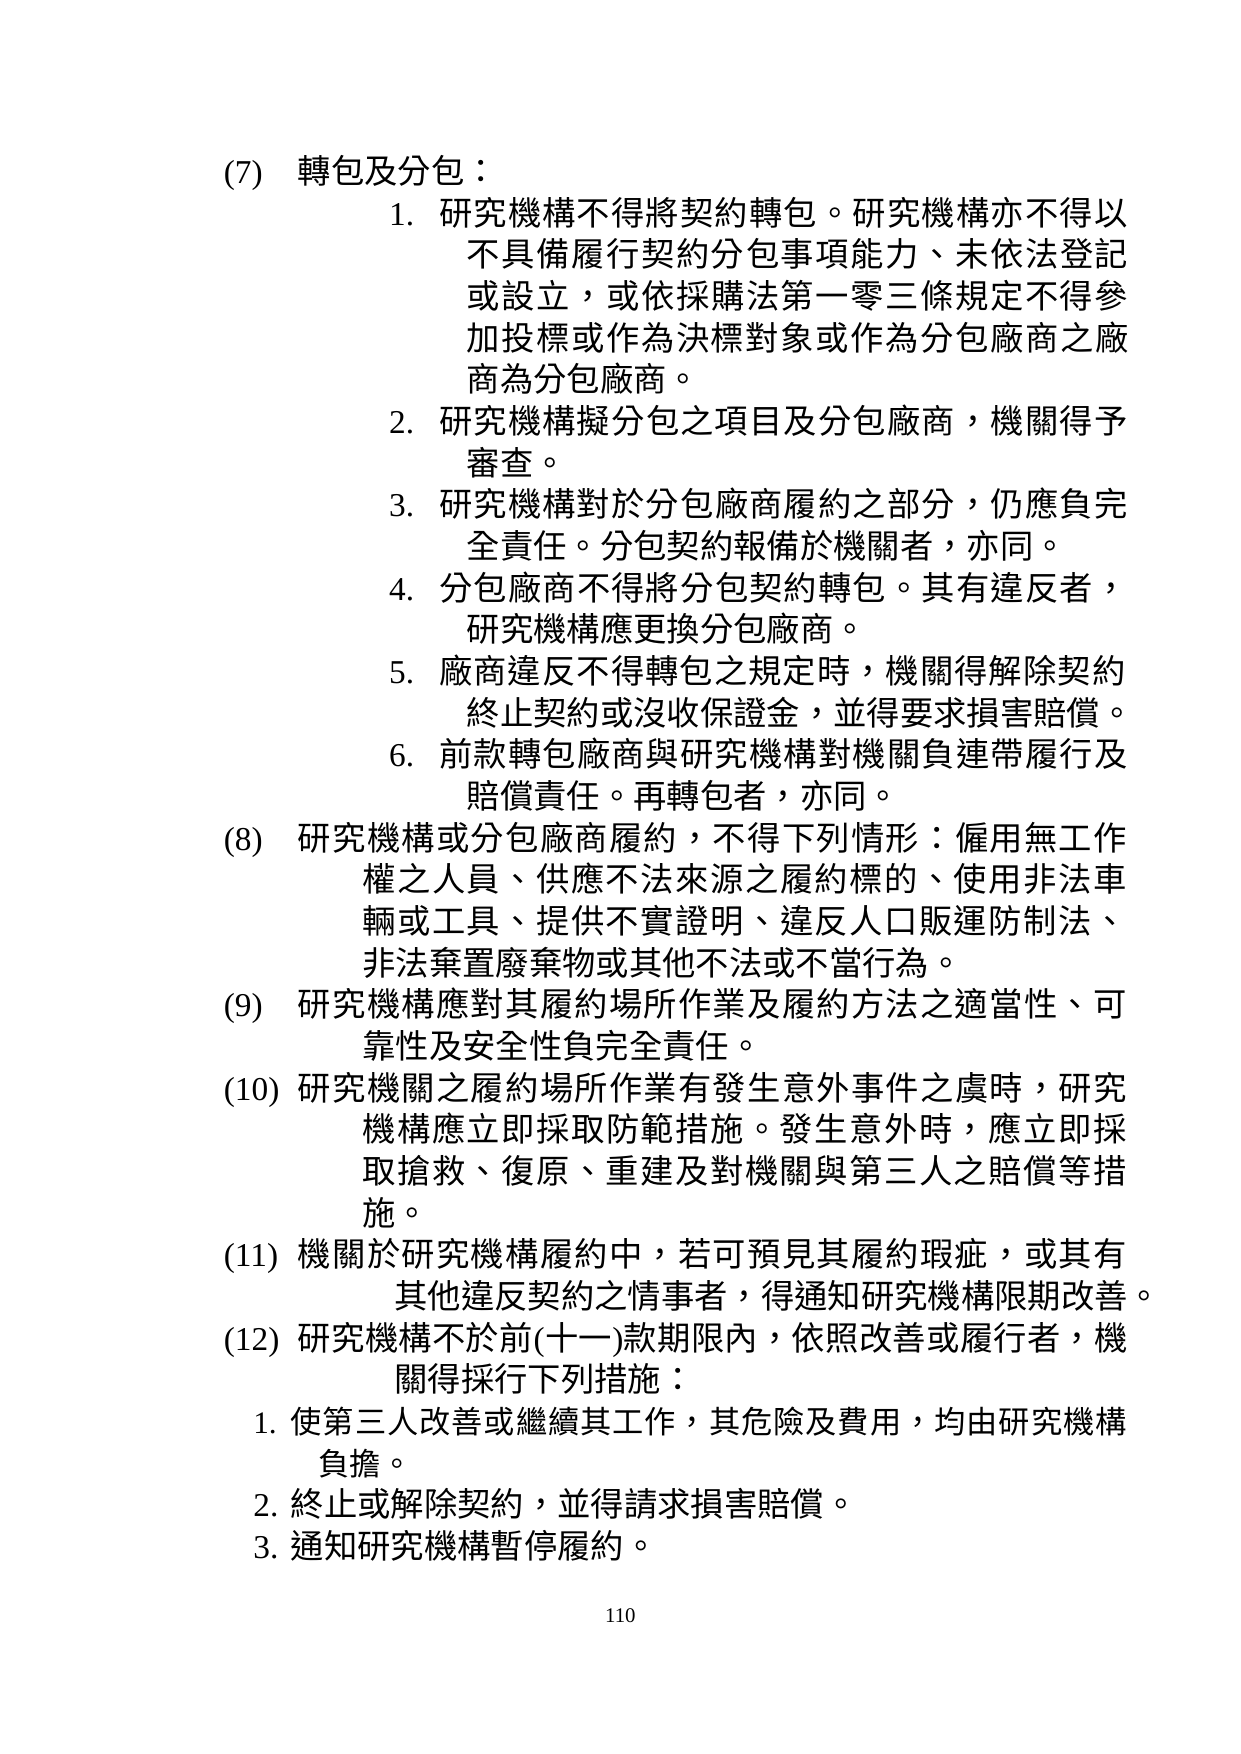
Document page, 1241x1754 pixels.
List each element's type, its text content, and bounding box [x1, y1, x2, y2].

list 機關於研究機構履約中，若可預見其履約瑕疵，或其有其他違反契約之情事者，得通知研究機構限期改善。 [224, 1233, 1128, 1317]
list 研究機構不得將契約轉包。研究機構亦不得以不具備履行契約分包事項能力、未依法登記或設立，或依採購法第一零三條規定不得參加投標或作為決標對象或作為分包廠商之廠商為分包廠商。 [389, 192, 1128, 400]
list 轉包及分包： [224, 150, 1128, 192]
list 研究機構擬分包之項目及分包廠商，機關得予審查。 [389, 400, 1128, 483]
list 通知研究機構暫停履約。 [253, 1525, 1128, 1567]
list 終止或解除契約，並得請求損害賠償。 [253, 1483, 1128, 1525]
list 研究機構不於前(十一)款期限內，依照改善或履行者，機關得採行下列措施： [224, 1317, 1128, 1400]
list 研究機關之履約場所作業有發生意外事件之虞時，研究機構應立即採取防範措施。發生意外時，應立即採取搶救、復原、重建及對機關與第三人之賠償等措施。 [224, 1067, 1128, 1233]
list 使第三人改善或繼續其工作，其危險及費用，均由研究機構負擔。 [253, 1400, 1128, 1483]
list 前款轉包廠商與研究機構對機關負連帶履行及賠償責任。再轉包者，亦同。 [389, 733, 1128, 817]
list 研究機構應對其履約場所作業及履約方法之適當性、可靠性及安全性負完全責任。 [224, 983, 1128, 1067]
list 研究機構或分包廠商履約，不得下列情形：僱用無工作權之人員、供應不法來源之履約標的、使用非法車輛或工具、提供不實證明、違反人口販運防制法、非法棄置廢棄物或其他不法或不當行為。 [224, 817, 1128, 983]
list 分包廠商不得將分包契約轉包。其有違反者，研究機構應更換分包廠商。 [389, 567, 1128, 650]
list 研究機構對於分包廠商履約之部分，仍應負完全責任。分包契約報備於機關者，亦同。 [389, 483, 1128, 567]
list 廠商違反不得轉包之規定時，機關得解除契約、終止契約或沒收保證金，並得要求損害賠償。 [389, 650, 1128, 733]
